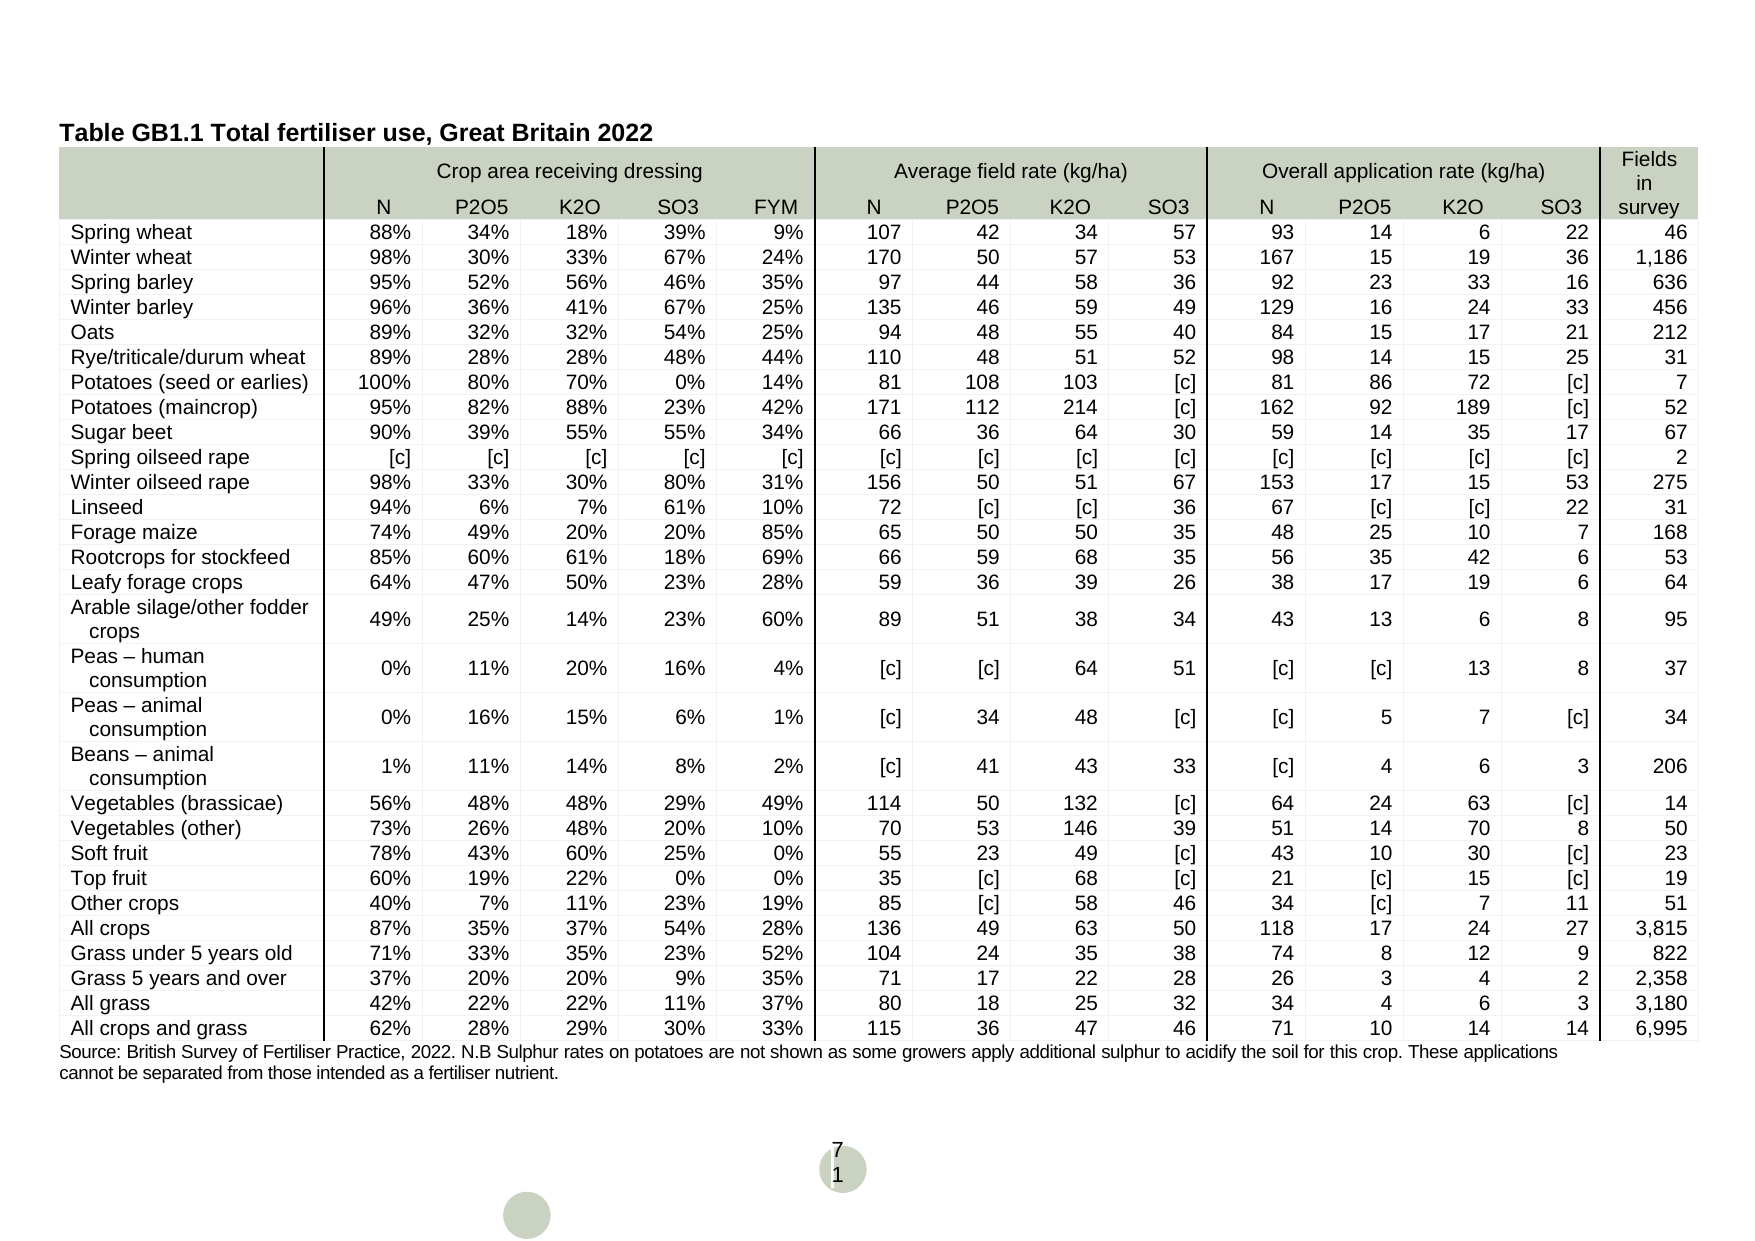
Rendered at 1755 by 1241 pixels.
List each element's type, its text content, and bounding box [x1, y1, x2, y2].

table_cell 51 [1011, 345, 1108, 369]
table_cell 80 [816, 991, 912, 1014]
table_cell 24 [1404, 916, 1501, 939]
table_cell 34% [423, 220, 520, 244]
table_cell 42 [1404, 545, 1501, 569]
table_cell 0% [619, 866, 716, 889]
table_cell 35 [1306, 545, 1403, 569]
table_cell 59 [1208, 420, 1305, 444]
table_cell [c] [717, 445, 814, 469]
table_cell 17 [913, 966, 1010, 989]
table_cell [c] [1109, 445, 1206, 469]
table_cell 103 [1011, 370, 1108, 394]
table_cell 456 [1601, 295, 1698, 319]
table_cell 26 [1109, 570, 1206, 594]
table_cell 38 [1208, 570, 1305, 594]
table_cell 24 [1306, 791, 1403, 814]
table_cell 89 [816, 595, 912, 643]
table_cell 8 [1502, 816, 1599, 839]
table_cell 38 [1011, 595, 1108, 643]
table_cell 19 [1404, 570, 1501, 594]
table_cell 44% [717, 345, 814, 369]
table_cell Soft fruit [60, 841, 323, 864]
table_cell 37% [521, 916, 618, 939]
table_cell 189 [1404, 395, 1501, 419]
table_cell 52 [1109, 345, 1206, 369]
table_cell 53 [913, 816, 1010, 839]
table_cell 2,358 [1601, 966, 1698, 989]
table_cell 17 [1306, 570, 1403, 594]
table_cell 64 [1601, 570, 1698, 594]
table_cell 25 [1011, 991, 1108, 1014]
table_header Fields in [1601, 147, 1698, 195]
table_cell 25 [1502, 345, 1599, 369]
table_cell 23% [619, 570, 716, 594]
table_cell 88% [325, 220, 422, 244]
table_cell 43 [1208, 841, 1305, 864]
table_cell 36 [1109, 270, 1206, 294]
table_cell 6 [1404, 991, 1501, 1014]
table_cell 135 [816, 295, 912, 319]
table_cell 23% [619, 595, 716, 643]
table_cell 17 [1306, 470, 1403, 494]
table_cell 64% [325, 570, 422, 594]
table_cell 98% [325, 245, 422, 269]
table_cell 24 [913, 941, 1010, 964]
table_cell 50 [913, 791, 1010, 814]
table_cell 52 [1601, 395, 1698, 419]
table_cell 9 [1502, 941, 1599, 964]
table_cell [c] [1306, 891, 1403, 914]
table_cell 13 [1306, 595, 1403, 643]
table_cell 38 [1109, 941, 1206, 964]
table_cell 95 [1601, 595, 1698, 643]
table_cell 53 [1109, 245, 1206, 269]
table_cell 30% [619, 1016, 716, 1039]
table_cell Grass under 5 years old [60, 941, 323, 964]
table_cell 25% [423, 595, 520, 643]
table_cell 88% [521, 395, 618, 419]
table_cell 22 [1011, 966, 1108, 989]
table_cell 46 [1601, 220, 1698, 244]
table_cell 29% [619, 791, 716, 814]
table_cell 85% [325, 545, 422, 569]
table_cell SO3 [1501, 195, 1599, 219]
table_cell 73% [325, 816, 422, 839]
table_cell 8 [1502, 595, 1599, 643]
table_cell 28% [521, 345, 618, 369]
table_cell 167 [1208, 245, 1305, 269]
table_cell 25% [717, 320, 814, 344]
table_cell 57 [1011, 245, 1108, 269]
table_cell 49% [717, 791, 814, 814]
table_cell 42% [717, 395, 814, 419]
table_cell [c] [1109, 841, 1206, 864]
table_cell 41 [913, 742, 1010, 789]
table_cell 25% [717, 295, 814, 319]
table_cell 23% [619, 395, 716, 419]
table_cell 60% [717, 595, 814, 643]
table_cell 80% [423, 370, 520, 394]
table_cell 28% [423, 345, 520, 369]
table_cell [c] [1109, 370, 1206, 394]
table_cell [c] [1502, 866, 1599, 889]
table_cell 62% [325, 1016, 422, 1039]
table_cell Peas – human consumption [60, 644, 323, 692]
table_cell 82% [423, 395, 520, 419]
table_cell 48% [521, 816, 618, 839]
table_cell Potatoes (maincrop) [60, 395, 323, 419]
table_cell 170 [816, 245, 912, 269]
table_cell 16% [619, 644, 716, 692]
table_cell 22 [1502, 220, 1599, 244]
table_cell 12 [1404, 941, 1501, 964]
table_cell Arable silage/other fodder crops [60, 595, 323, 643]
table_cell 16% [423, 693, 520, 741]
table_cell 95% [325, 395, 422, 419]
table_cell 18% [521, 220, 618, 244]
table_cell 55 [1011, 320, 1108, 344]
table_cell 70 [816, 816, 912, 839]
table_cell 6,995 [1601, 1016, 1698, 1039]
table_cell 35 [1109, 520, 1206, 544]
table_cell Spring oilseed rape [60, 445, 323, 469]
table_cell 57 [1109, 220, 1206, 244]
table_cell 89% [325, 320, 422, 344]
table_cell 31 [1601, 495, 1698, 519]
table_cell 71 [816, 966, 912, 989]
table_cell 34% [717, 420, 814, 444]
table_cell 59 [913, 545, 1010, 569]
table_cell K2O [520, 195, 618, 219]
table_cell 68 [1011, 545, 1108, 569]
table_cell 50 [913, 470, 1010, 494]
table_cell Leafy forage crops [60, 570, 323, 594]
table_cell 6% [619, 693, 716, 741]
table_cell 162 [1208, 395, 1305, 419]
table_cell 69% [717, 545, 814, 569]
table_cell 20% [521, 644, 618, 692]
table_cell 64 [1011, 644, 1108, 692]
table_cell 107 [816, 220, 912, 244]
table_cell 136 [816, 916, 912, 939]
table_cell 20% [619, 816, 716, 839]
table_cell Sugar beet [60, 420, 323, 444]
table_cell 37% [717, 991, 814, 1014]
table_cell [c] [521, 445, 618, 469]
table_cell 34 [1208, 891, 1305, 914]
table_cell 15% [521, 693, 618, 741]
table_cell 22 [1502, 495, 1599, 519]
table_cell 7 [1404, 891, 1501, 914]
table_cell 14% [717, 370, 814, 394]
table_cell 14 [1404, 1016, 1501, 1039]
table_cell 6 [1502, 545, 1599, 569]
table_cell 81 [816, 370, 912, 394]
table_cell 46 [913, 295, 1010, 319]
table_cell 1% [325, 742, 422, 789]
table_cell 63 [1404, 791, 1501, 814]
table_cell 30% [423, 245, 520, 269]
table_cell [59, 195, 323, 219]
table_cell 44 [913, 270, 1010, 294]
table_cell 41% [521, 295, 618, 319]
table_cell 48 [1011, 693, 1108, 741]
table_cell 11% [423, 742, 520, 789]
table_cell [c] [1011, 495, 1108, 519]
table_cell 36 [913, 1016, 1010, 1039]
table_cell 86 [1306, 370, 1403, 394]
table_cell 84 [1208, 320, 1305, 344]
table_cell 23 [1601, 841, 1698, 864]
table_cell 108 [913, 370, 1010, 394]
table_cell 214 [1011, 395, 1108, 419]
table_cell 115 [816, 1016, 912, 1039]
table_cell 28% [717, 570, 814, 594]
table_cell 74 [1208, 941, 1305, 964]
table_cell 55% [521, 420, 618, 444]
table_cell 50 [1109, 916, 1206, 939]
table_cell [c] [1502, 445, 1599, 469]
table_cell [c] [325, 445, 422, 469]
table_cell 59 [1011, 295, 1108, 319]
table_cell 10% [717, 816, 814, 839]
table_cell 15 [1306, 245, 1403, 269]
table_cell [c] [1208, 742, 1305, 789]
table_cell 67% [619, 295, 716, 319]
table_cell 146 [1011, 816, 1108, 839]
table_cell 30 [1109, 420, 1206, 444]
table_cell Spring barley [60, 270, 323, 294]
table_cell 15 [1306, 320, 1403, 344]
table_cell Winter wheat [60, 245, 323, 269]
table_cell 39 [1109, 816, 1206, 839]
table_cell 43 [1208, 595, 1305, 643]
table_cell P2O5 [1305, 195, 1403, 219]
table_cell 8 [1306, 941, 1403, 964]
table_cell 97 [816, 270, 912, 294]
table_cell 16 [1306, 295, 1403, 319]
table_cell 0% [717, 841, 814, 864]
table_cell 49% [423, 520, 520, 544]
table_cell 35 [1011, 941, 1108, 964]
table_cell 48 [1208, 520, 1305, 544]
table_cell Forage maize [60, 520, 323, 544]
table_cell 132 [1011, 791, 1108, 814]
table_cell Winter oilseed rape [60, 470, 323, 494]
table_cell Oats [60, 320, 323, 344]
table_cell 14 [1502, 1016, 1599, 1039]
table_cell 55 [816, 841, 912, 864]
table_cell 81 [1208, 370, 1305, 394]
table_cell 156 [816, 470, 912, 494]
table_cell 23 [913, 841, 1010, 864]
table_cell [c] [913, 891, 1010, 914]
table_cell [c] [1502, 693, 1599, 741]
table_cell 6 [1404, 595, 1501, 643]
table_cell 636 [1601, 270, 1698, 294]
table_cell 104 [816, 941, 912, 964]
table_cell 0% [325, 644, 422, 692]
table_cell 49 [913, 916, 1010, 939]
table_cell 51 [1208, 816, 1305, 839]
table_cell 47% [423, 570, 520, 594]
table_cell 32 [1109, 991, 1206, 1014]
table_cell 17 [1404, 320, 1501, 344]
table_cell 47 [1011, 1016, 1108, 1039]
table_cell 35% [423, 916, 520, 939]
table_header [59, 147, 323, 195]
table_cell K2O [1011, 195, 1109, 219]
table_cell 3 [1306, 966, 1403, 989]
table_cell 39% [619, 220, 716, 244]
table_cell 71% [325, 941, 422, 964]
table_cell 35 [816, 866, 912, 889]
table_cell 27 [1502, 916, 1599, 939]
table_cell 2 [1601, 445, 1698, 469]
table_cell Top fruit [60, 866, 323, 889]
table_cell 35% [521, 941, 618, 964]
table_cell 31 [1601, 345, 1698, 369]
table_cell 3,180 [1601, 991, 1698, 1014]
table_cell Vegetables (other) [60, 816, 323, 839]
table_cell 23% [619, 891, 716, 914]
table_cell 4 [1306, 991, 1403, 1014]
table_cell 6% [423, 495, 520, 519]
table_cell 98% [325, 470, 422, 494]
table_cell 14 [1306, 220, 1403, 244]
table_cell [c] [913, 644, 1010, 692]
table_cell 92 [1208, 270, 1305, 294]
table_cell 36% [423, 295, 520, 319]
table_cell 67% [619, 245, 716, 269]
table_cell 36 [1502, 245, 1599, 269]
table_cell 95% [325, 270, 422, 294]
table_cell 22% [521, 991, 618, 1014]
table_cell [c] [619, 445, 716, 469]
table_cell [c] [913, 866, 1010, 889]
table_cell 66 [816, 545, 912, 569]
table_cell 33% [423, 470, 520, 494]
table_cell Spring wheat [60, 220, 323, 244]
table_cell 37% [325, 966, 422, 989]
table_cell 67 [1109, 470, 1206, 494]
table_cell [c] [1306, 495, 1403, 519]
table_cell [c] [1404, 495, 1501, 519]
table_cell 17 [1306, 916, 1403, 939]
table_cell 11 [1502, 891, 1599, 914]
table_cell 78% [325, 841, 422, 864]
table_cell 118 [1208, 916, 1305, 939]
table_cell 72 [1404, 370, 1501, 394]
table_cell 31% [717, 470, 814, 494]
table_cell 48% [619, 345, 716, 369]
table_cell [c] [1208, 644, 1305, 692]
table_cell N [1208, 195, 1305, 219]
table_cell 42% [325, 991, 422, 1014]
table_cell 50% [521, 570, 618, 594]
table_cell 39 [1011, 570, 1108, 594]
table_cell [c] [1208, 693, 1305, 741]
table_cell 46 [1109, 891, 1206, 914]
table_cell 275 [1601, 470, 1698, 494]
table_cell 15 [1404, 345, 1501, 369]
table_cell 59 [816, 570, 912, 594]
table_cell N [816, 195, 913, 219]
table_cell 32% [423, 320, 520, 344]
table_cell 1,186 [1601, 245, 1698, 269]
table_cell [c] [1502, 370, 1599, 394]
table_cell Potatoes (seed or earlies) [60, 370, 323, 394]
table_cell 33 [1502, 295, 1599, 319]
table_cell [c] [1109, 866, 1206, 889]
table_cell Rootcrops for stockfeed [60, 545, 323, 569]
table_cell [c] [1306, 644, 1403, 692]
table_cell [c] [816, 693, 912, 741]
table_cell 16 [1502, 270, 1599, 294]
table_cell 33% [521, 245, 618, 269]
table_cell 11% [423, 644, 520, 692]
table_cell 15 [1404, 470, 1501, 494]
table_cell 21 [1208, 866, 1305, 889]
table_cell 6 [1404, 220, 1501, 244]
table_cell 70% [521, 370, 618, 394]
table_cell 25% [619, 841, 716, 864]
table_cell 48% [521, 791, 618, 814]
table_cell 40% [325, 891, 422, 914]
text Source: British Survey of Fertiliser Practice, 2022. N.B Sulphur rates on potatoes are not shown as some growers apply additional sulphur to acidify the soil for this crop. These applications cannot be separated from those intended as a fertiliser nutrient. [59, 1041, 1559, 1084]
table_cell [c] [913, 445, 1010, 469]
table_cell 112 [913, 395, 1010, 419]
table_cell [c] [1109, 791, 1206, 814]
table_cell 50 [1601, 816, 1698, 839]
subtitle Table GB1.1 Total fertiliser use, Great Britain 2022 [59, 118, 1559, 147]
table_cell 22% [423, 991, 520, 1014]
table_cell P2O5 [422, 195, 520, 219]
table_cell 17 [1502, 420, 1599, 444]
table_cell 36 [1109, 495, 1206, 519]
table_cell 63 [1011, 916, 1108, 939]
table_cell 18 [913, 991, 1010, 1014]
table_cell 53 [1502, 470, 1599, 494]
table_cell 30% [521, 470, 618, 494]
table_cell 8 [1502, 644, 1599, 692]
table_cell 39% [423, 420, 520, 444]
table_cell P2O5 [913, 195, 1011, 219]
table_cell All crops [60, 916, 323, 939]
table_cell Rye/triticale/durum wheat [60, 345, 323, 369]
table_cell 0% [325, 693, 422, 741]
table_cell 4% [717, 644, 814, 692]
table_cell 114 [816, 791, 912, 814]
table_cell [c] [816, 445, 912, 469]
table_cell 48 [913, 345, 1010, 369]
table_cell 18% [619, 545, 716, 569]
table_cell 7 [1601, 370, 1698, 394]
table_cell 90% [325, 420, 422, 444]
table_cell 13 [1404, 644, 1501, 692]
table_cell 4 [1306, 742, 1403, 789]
table_cell 34 [913, 693, 1010, 741]
table_cell 53 [1601, 545, 1698, 569]
table_cell 64 [1208, 791, 1305, 814]
table_cell 19% [423, 866, 520, 889]
table_cell 0% [619, 370, 716, 394]
table_cell 2% [717, 742, 814, 789]
table_cell 93 [1208, 220, 1305, 244]
table_cell 71 [1208, 1016, 1305, 1039]
table_cell Grass 5 years and over [60, 966, 323, 989]
table_cell [c] [816, 644, 912, 692]
table_cell 51 [1011, 470, 1108, 494]
table_cell All crops and grass [60, 1016, 323, 1039]
table_cell 61% [619, 495, 716, 519]
table_cell 35% [717, 270, 814, 294]
table_cell 61% [521, 545, 618, 569]
table_cell 87% [325, 916, 422, 939]
table_cell 52% [717, 941, 814, 964]
table_cell 28% [717, 916, 814, 939]
table_cell 1% [717, 693, 814, 741]
table_cell 54% [619, 320, 716, 344]
table_cell 14 [1601, 791, 1698, 814]
table_cell 10 [1404, 520, 1501, 544]
table_cell 20% [521, 520, 618, 544]
table_cell 153 [1208, 470, 1305, 494]
table_cell 72 [816, 495, 912, 519]
table_cell 49 [1011, 841, 1108, 864]
table_cell 49 [1109, 295, 1206, 319]
table_cell [c] [1109, 395, 1206, 419]
table_cell 34 [1109, 595, 1206, 643]
table_cell 70 [1404, 816, 1501, 839]
table_cell [c] [913, 495, 1010, 519]
table_cell 34 [1011, 220, 1108, 244]
table_cell 14 [1306, 816, 1403, 839]
table_cell 49% [325, 595, 422, 643]
table_cell 14% [521, 742, 618, 789]
table_cell [c] [1306, 866, 1403, 889]
table_cell 7 [1404, 693, 1501, 741]
table_cell 56 [1208, 545, 1305, 569]
table_cell [c] [1502, 395, 1599, 419]
table_cell 20% [423, 966, 520, 989]
table_cell Winter barley [60, 295, 323, 319]
table_cell 7% [521, 495, 618, 519]
table_cell 66 [816, 420, 912, 444]
table_cell 74% [325, 520, 422, 544]
table_cell 3 [1502, 991, 1599, 1014]
table_cell 20% [619, 520, 716, 544]
table_cell 28% [423, 1016, 520, 1039]
table_cell 46% [619, 270, 716, 294]
table_cell 26% [423, 816, 520, 839]
table_cell Vegetables (brassicae) [60, 791, 323, 814]
table_cell 168 [1601, 520, 1698, 544]
table_cell 42 [913, 220, 1010, 244]
table_cell 55% [619, 420, 716, 444]
table_cell 64 [1011, 420, 1108, 444]
table_cell 19% [717, 891, 814, 914]
table_cell 20% [521, 966, 618, 989]
table_cell 67 [1208, 495, 1305, 519]
table_cell Beans – animal consumption [60, 742, 323, 789]
table_cell 7 [1502, 520, 1599, 544]
table_cell 9% [619, 966, 716, 989]
table_cell SO3 [1109, 195, 1206, 219]
table_cell 85 [816, 891, 912, 914]
table_cell 23% [619, 941, 716, 964]
table_cell 22% [521, 866, 618, 889]
table_cell 0% [717, 866, 814, 889]
table_cell 50 [913, 520, 1010, 544]
table_cell 98 [1208, 345, 1305, 369]
table_cell 7% [423, 891, 520, 914]
table_cell 46 [1109, 1016, 1206, 1039]
table_cell 34 [1208, 991, 1305, 1014]
table_cell 32% [521, 320, 618, 344]
table_cell 29% [521, 1016, 618, 1039]
table_cell [c] [1011, 445, 1108, 469]
table_cell [c] [1502, 841, 1599, 864]
table_cell 58 [1011, 270, 1108, 294]
table_cell 28 [1109, 966, 1206, 989]
table_cell 24% [717, 245, 814, 269]
table_cell 11% [521, 891, 618, 914]
table_cell 60% [521, 841, 618, 864]
table_cell 37 [1601, 644, 1698, 692]
table_cell 96% [325, 295, 422, 319]
table_cell 85% [717, 520, 814, 544]
table_cell 206 [1601, 742, 1698, 789]
table_cell 50 [913, 245, 1010, 269]
table_header Overall application rate (kg/ha) [1208, 147, 1599, 195]
table_cell 56% [325, 791, 422, 814]
table_cell [c] [423, 445, 520, 469]
table_cell 4 [1404, 966, 1501, 989]
table_cell [c] [1208, 445, 1305, 469]
table_cell 60% [423, 545, 520, 569]
table_cell [c] [816, 742, 912, 789]
table_cell 6 [1502, 570, 1599, 594]
table_cell 58 [1011, 891, 1108, 914]
table_cell [c] [1404, 445, 1501, 469]
table_cell [c] [1502, 791, 1599, 814]
table_cell 26 [1208, 966, 1305, 989]
table_cell N [325, 195, 422, 219]
table_cell 36 [913, 420, 1010, 444]
table_cell Linseed [60, 495, 323, 519]
table_cell 14 [1306, 420, 1403, 444]
table_cell 35 [1109, 545, 1206, 569]
table_cell 11% [619, 991, 716, 1014]
table_cell 56% [521, 270, 618, 294]
table_cell SO3 [618, 195, 716, 219]
table_cell 51 [1109, 644, 1206, 692]
table_cell 35% [717, 966, 814, 989]
table_cell 40 [1109, 320, 1206, 344]
table_cell 5 [1306, 693, 1403, 741]
table_cell 34 [1601, 693, 1698, 741]
table_cell 10 [1306, 1016, 1403, 1039]
table_cell 33% [717, 1016, 814, 1039]
table_cell 60% [325, 866, 422, 889]
table_cell 51 [1601, 891, 1698, 914]
table_cell 36 [913, 570, 1010, 594]
table_cell 33 [1109, 742, 1206, 789]
table_cell 19 [1601, 866, 1698, 889]
table_cell 10 [1306, 841, 1403, 864]
table_cell 14% [521, 595, 618, 643]
table_cell 80% [619, 470, 716, 494]
table_cell 50 [1011, 520, 1108, 544]
table_cell 35 [1404, 420, 1501, 444]
table_cell Other crops [60, 891, 323, 914]
table_cell 822 [1601, 941, 1698, 964]
table_cell 43 [1011, 742, 1108, 789]
table_cell 110 [816, 345, 912, 369]
table_cell 24 [1404, 295, 1501, 319]
table_cell 100% [325, 370, 422, 394]
table_cell FYM [716, 195, 814, 219]
table_cell [c] [1306, 445, 1403, 469]
table_header Crop area receiving dressing [325, 147, 814, 195]
table_cell 3,815 [1601, 916, 1698, 939]
table_cell 92 [1306, 395, 1403, 419]
table_cell 51 [913, 595, 1010, 643]
table_cell All grass [60, 991, 323, 1014]
table_cell 14 [1306, 345, 1403, 369]
table_cell 19 [1404, 245, 1501, 269]
table_cell K2O [1403, 195, 1501, 219]
table_cell 25 [1306, 520, 1403, 544]
table_cell 48 [913, 320, 1010, 344]
table_cell 2 [1502, 966, 1599, 989]
table_cell 6 [1404, 742, 1501, 789]
table_header Average field rate (kg/ha) [816, 147, 1206, 195]
table_cell 68 [1011, 866, 1108, 889]
table_cell 21 [1502, 320, 1599, 344]
table_cell 67 [1601, 420, 1698, 444]
table_cell 171 [816, 395, 912, 419]
table_cell 54% [619, 916, 716, 939]
table_cell 94 [816, 320, 912, 344]
table_cell 33% [423, 941, 520, 964]
table_cell survey [1601, 195, 1698, 219]
table_cell 23 [1306, 270, 1403, 294]
table_cell 65 [816, 520, 912, 544]
table_cell 89% [325, 345, 422, 369]
table_cell 33 [1404, 270, 1501, 294]
table_cell 10% [717, 495, 814, 519]
table_cell 212 [1601, 320, 1698, 344]
table_cell 30 [1404, 841, 1501, 864]
table_cell 52% [423, 270, 520, 294]
table_cell [c] [1109, 693, 1206, 741]
table_cell 8% [619, 742, 716, 789]
table_cell 48% [423, 791, 520, 814]
table_cell 43% [423, 841, 520, 864]
table_cell 9% [717, 220, 814, 244]
table_cell 129 [1208, 295, 1305, 319]
table_cell 3 [1502, 742, 1599, 789]
table_cell Peas – animal consumption [60, 693, 323, 741]
table_cell 94% [325, 495, 422, 519]
table_cell 15 [1404, 866, 1501, 889]
